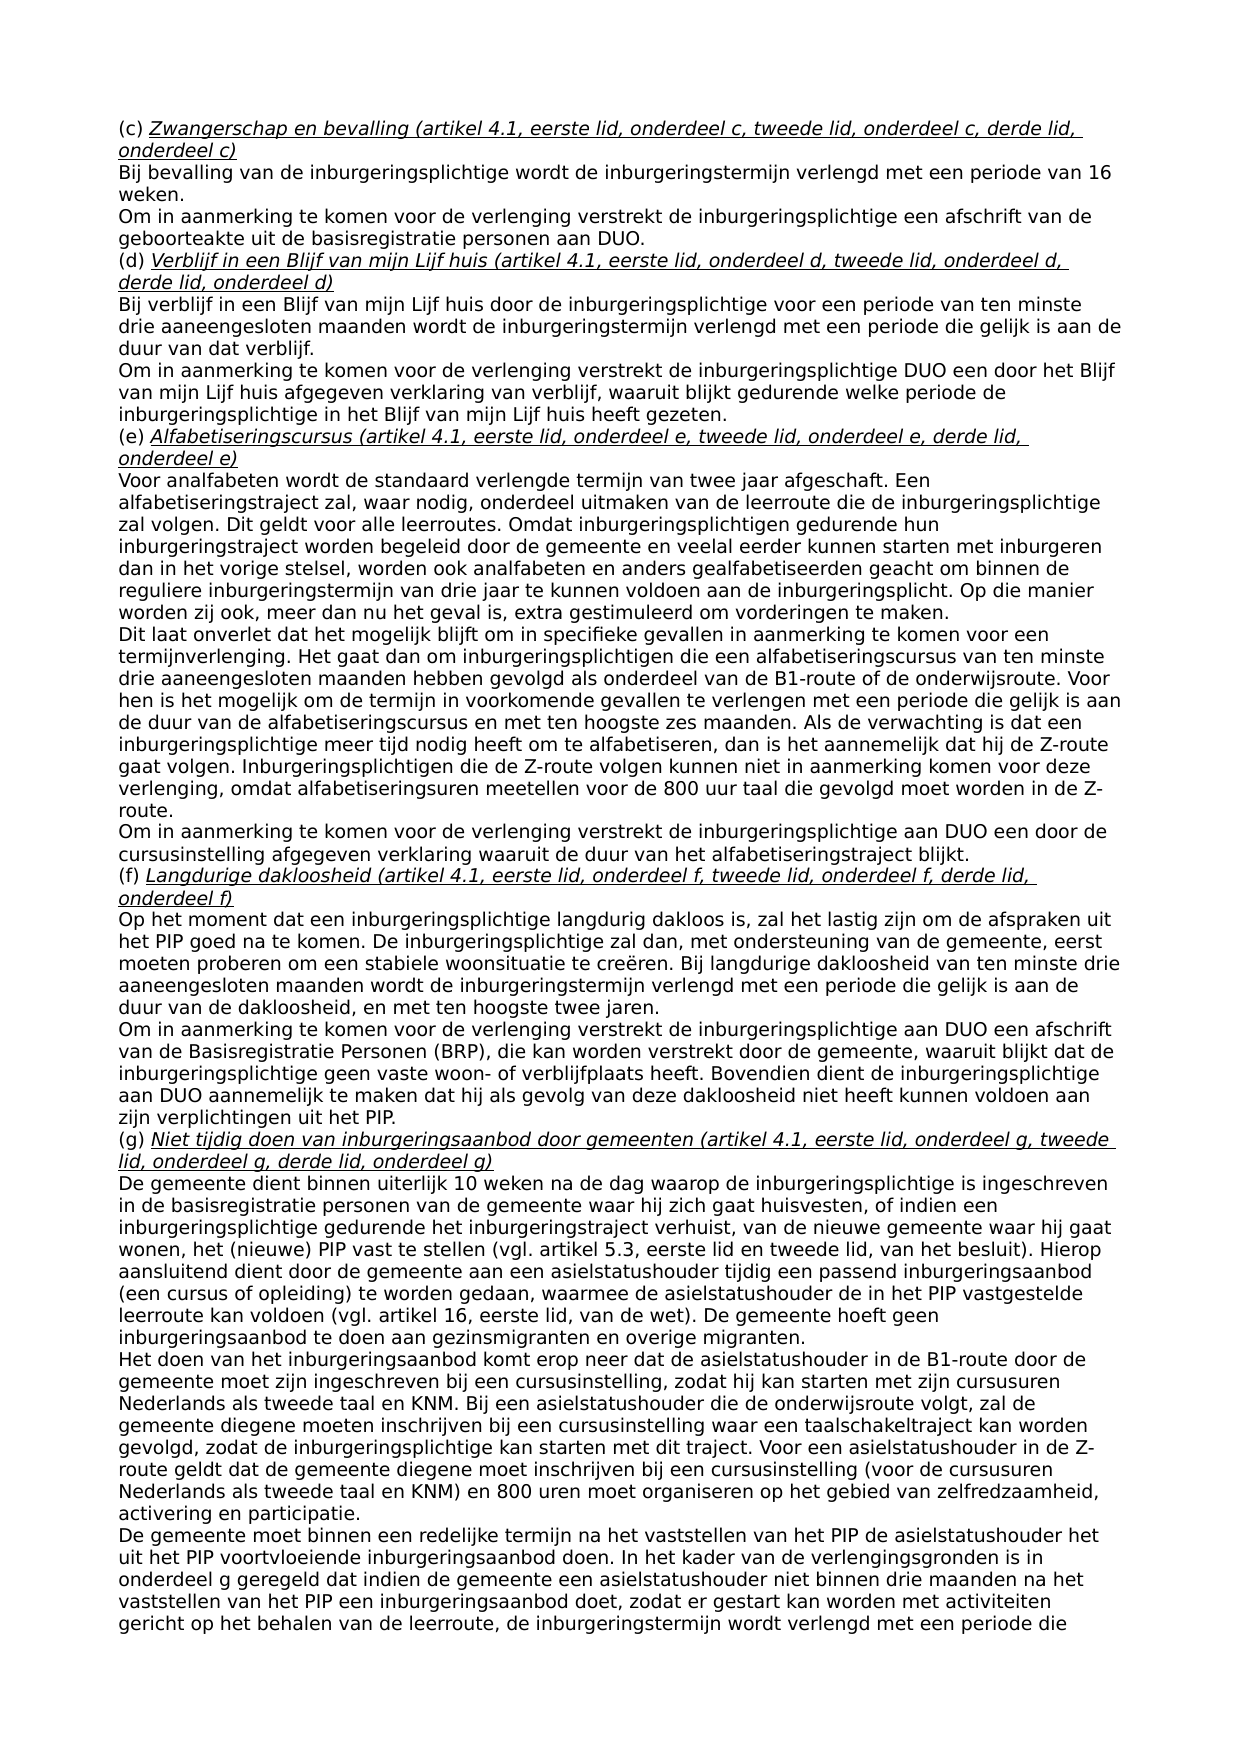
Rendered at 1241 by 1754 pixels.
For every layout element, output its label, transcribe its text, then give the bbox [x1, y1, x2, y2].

text (f) Langdurige dakloosheid (artikel 4.1, eerste lid, onderdeel f, tweede lid, onderdeel f, derde lid, onderdeel f) [118, 865, 1122, 909]
text Bij bevalling van de inburgeringsplichtige wordt de inburgeringstermijn verlengd met een periode van 16 weken. [118, 162, 1122, 206]
text Bij verblijf in een Blijf van mijn Lijf huis door de inburgeringsplichtige voor een periode van ten minste drie aaneengesloten maanden wordt de inburgeringstermijn verlengd met een periode die gelijk is aan de duur van dat verblijf. [118, 294, 1122, 360]
text (c) Zwangerschap en bevalling (artikel 4.1, eerste lid, onderdeel c, tweede lid, onderdeel c, derde lid, onderdeel c) [118, 118, 1122, 162]
text Op het moment dat een inburgeringsplichtige langdurig dakloos is, zal het lastig zijn om de afspraken uit het PIP goed na te komen. De inburgeringsplichtige zal dan, met ondersteuning van de gemeente, eerst moeten proberen om een stabiele woonsituatie te creëren. Bij langdurige dakloosheid van ten minste drie aaneengesloten maanden wordt de inburgeringstermijn verlengd met een periode die gelijk is aan de duur van de dakloosheid, en met ten hoogste twee jaren. [118, 909, 1122, 1019]
text Voor analfabeten wordt de standaard verlengde termijn van twee jaar afgeschaft. Een alfabetiseringstraject zal, waar nodig, onderdeel uitmaken van de leerroute die de inburgeringsplichtige zal volgen. Dit geldt voor alle leerroutes. Omdat inburgeringsplichtigen gedurende hun inburgeringstraject worden begeleid door de gemeente en veelal eerder kunnen starten met inburgeren dan in het vorige stelsel, worden ook analfabeten en anders gealfabetiseerden geacht om binnen de reguliere inburgeringstermijn van drie jaar te kunnen voldoen aan de inburgeringsplicht. Op die manier worden zij ook, meer dan nu het geval is, extra gestimuleerd om vorderingen te maken. [118, 470, 1122, 624]
text Om in aanmerking te komen voor de verlenging verstrekt de inburgeringsplichtige aan DUO een afschrift van de Basisregistratie Personen (BRP), die kan worden verstrekt door de gemeente, waaruit blijkt dat de inburgeringsplichtige geen vaste woon- of verblijfplaats heeft. Bovendien dient de inburgeringsplichtige aan DUO aannemelijk te maken dat hij als gevolg van deze dakloosheid niet heeft kunnen voldoen aan zijn verplichtingen uit het PIP. [118, 1019, 1122, 1129]
text (e) Alfabetiseringscursus (artikel 4.1, eerste lid, onderdeel e, tweede lid, onderdeel e, derde lid, onderdeel e) [118, 426, 1122, 470]
text Om in aanmerking te komen voor de verlenging verstrekt de inburgeringsplichtige aan DUO een door de cursusinstelling afgegeven verklaring waaruit de duur van het alfabetiseringstraject blijkt. [118, 821, 1122, 865]
text Om in aanmerking te komen voor de verlenging verstrekt de inburgeringsplichtige DUO een door het Blijf van mijn Lijf huis afgegeven verklaring van verblijf, waaruit blijkt gedurende welke periode de inburgeringsplichtige in het Blijf van mijn Lijf huis heeft gezeten. [118, 360, 1122, 426]
text De gemeente dient binnen uiterlijk 10 weken na de dag waarop de inburgeringsplichtige is ingeschreven in de basisregistratie personen van de gemeente waar hij zich gaat huisvesten, of indien een inburgeringsplichtige gedurende het inburgeringstraject verhuist, van de nieuwe gemeente waar hij gaat wonen, het (nieuwe) PIP vast te stellen (vgl. artikel 5.3, eerste lid en tweede lid, van het besluit). Hierop aansluitend dient door de gemeente aan een asielstatushouder tijdig een passend inburgeringsaanbod (een cursus of opleiding) te worden gedaan, waarmee de asielstatushouder de in het PIP vastgestelde leerroute kan voldoen (vgl. artikel 16, eerste lid, van de wet). De gemeente hoeft geen inburgeringsaanbod te doen aan gezinsmigranten en overige migranten. [118, 1173, 1122, 1349]
text Om in aanmerking te komen voor de verlenging verstrekt de inburgeringsplichtige een afschrift van de geboorteakte uit de basisregistratie personen aan DUO. [118, 206, 1122, 250]
text (g) Niet tijdig doen van inburgeringsaanbod door gemeenten (artikel 4.1, eerste lid, onderdeel g, tweede lid, onderdeel g, derde lid, onderdeel g) [118, 1129, 1122, 1173]
text Het doen van het inburgeringsaanbod komt erop neer dat de asielstatushouder in de B1-route door de gemeente moet zijn ingeschreven bij een cursusinstelling, zodat hij kan starten met zijn cursusuren Nederlands als tweede taal en KNM. Bij een asielstatushouder die de onderwijsroute volgt, zal de gemeente diegene moeten inschrijven bij een cursusinstelling waar een taalschakeltraject kan worden gevolgd, zodat de inburgeringsplichtige kan starten met dit traject. Voor een asielstatushouder in de Z-route geldt dat de gemeente diegene moet inschrijven bij een cursusinstelling (voor de cursusuren Nederlands als tweede taal en KNM) en 800 uren moet organiseren op het gebied van zelfredzaamheid, activering en participatie. [118, 1349, 1122, 1525]
text (d) Verblijf in een Blijf van mijn Lijf huis (artikel 4.1, eerste lid, onderdeel d, tweede lid, onderdeel d, derde lid, onderdeel d) [118, 250, 1122, 294]
text De gemeente moet binnen een redelijke termijn na het vaststellen van het PIP de asielstatushouder het uit het PIP voortvloeiende inburgeringsaanbod doen. In het kader van de verlengingsgronden is in onderdeel g geregeld dat indien de gemeente een asielstatushouder niet binnen drie maanden na het vaststellen van het PIP een inburgeringsaanbod doet, zodat er gestart kan worden met activiteiten gericht op het behalen van de leerroute, de inburgeringstermijn wordt verlengd met een periode die [118, 1525, 1122, 1635]
text Dit laat onverlet dat het mogelijk blijft om in specifieke gevallen in aanmerking te komen voor een termijnverlenging. Het gaat dan om inburgeringsplichtigen die een alfabetiseringscursus van ten minste drie aaneengesloten maanden hebben gevolgd als onderdeel van de B1-route of de onderwijsroute. Voor hen is het mogelijk om de termijn in voorkomende gevallen te verlengen met een periode die gelijk is aan de duur van de alfabetiseringscursus en met ten hoogste zes maanden. Als de verwachting is dat een inburgeringsplichtige meer tijd nodig heeft om te alfabetiseren, dan is het aannemelijk dat hij de Z-route gaat volgen. Inburgeringsplichtigen die de Z-route volgen kunnen niet in aanmerking komen voor deze verlenging, omdat alfabetiseringsuren meetellen voor de 800 uur taal die gevolgd moet worden in de Z-route. [118, 624, 1122, 821]
